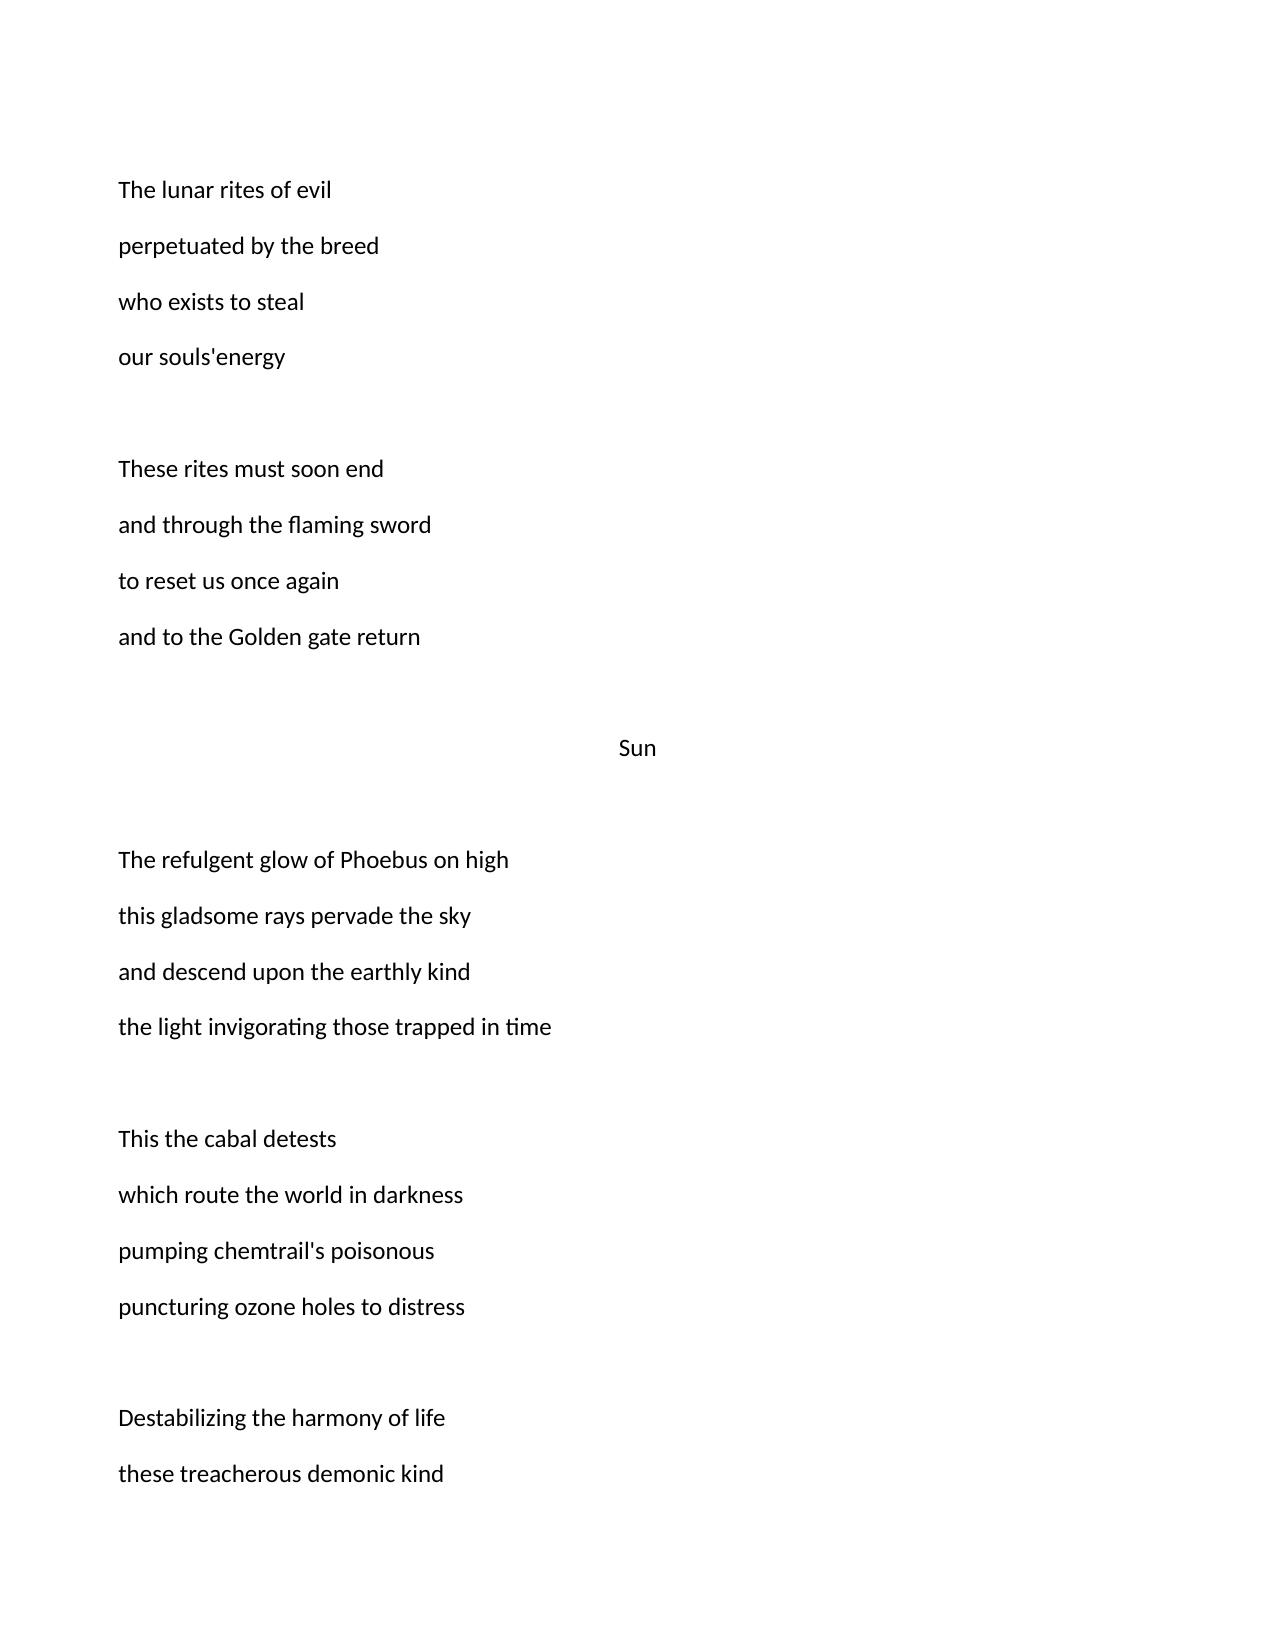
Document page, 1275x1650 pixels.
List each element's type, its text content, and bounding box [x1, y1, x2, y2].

text this gladsome rays pervade the sky [118, 900, 1157, 930]
text the light invigorating those trapped in time [118, 1011, 1157, 1042]
text The refulgent glow of Phoebus on high [118, 844, 1157, 874]
text these treacherous demonic kind [118, 1458, 1157, 1489]
text perpetuated by the breed [118, 230, 1157, 260]
text our souls'energy [118, 341, 1157, 372]
text who exists to steal [118, 286, 1157, 316]
text Sun [118, 732, 1157, 763]
text The lunar rites of evil [118, 174, 1157, 204]
text puncturing ozone holes to distress [118, 1291, 1157, 1321]
text and through the flaming sword [118, 509, 1157, 539]
text and to the Golden gate return [118, 621, 1157, 651]
text These rites must soon end [118, 453, 1157, 484]
text pumping chemtrail's poisonous [118, 1235, 1157, 1265]
text to reset us once again [118, 565, 1157, 595]
text and descend upon the earthly kind [118, 956, 1157, 986]
text which route the world in darkness [118, 1179, 1157, 1209]
text This the cabal detests [118, 1123, 1157, 1154]
text Destabilizing the harmony of life [118, 1402, 1157, 1433]
